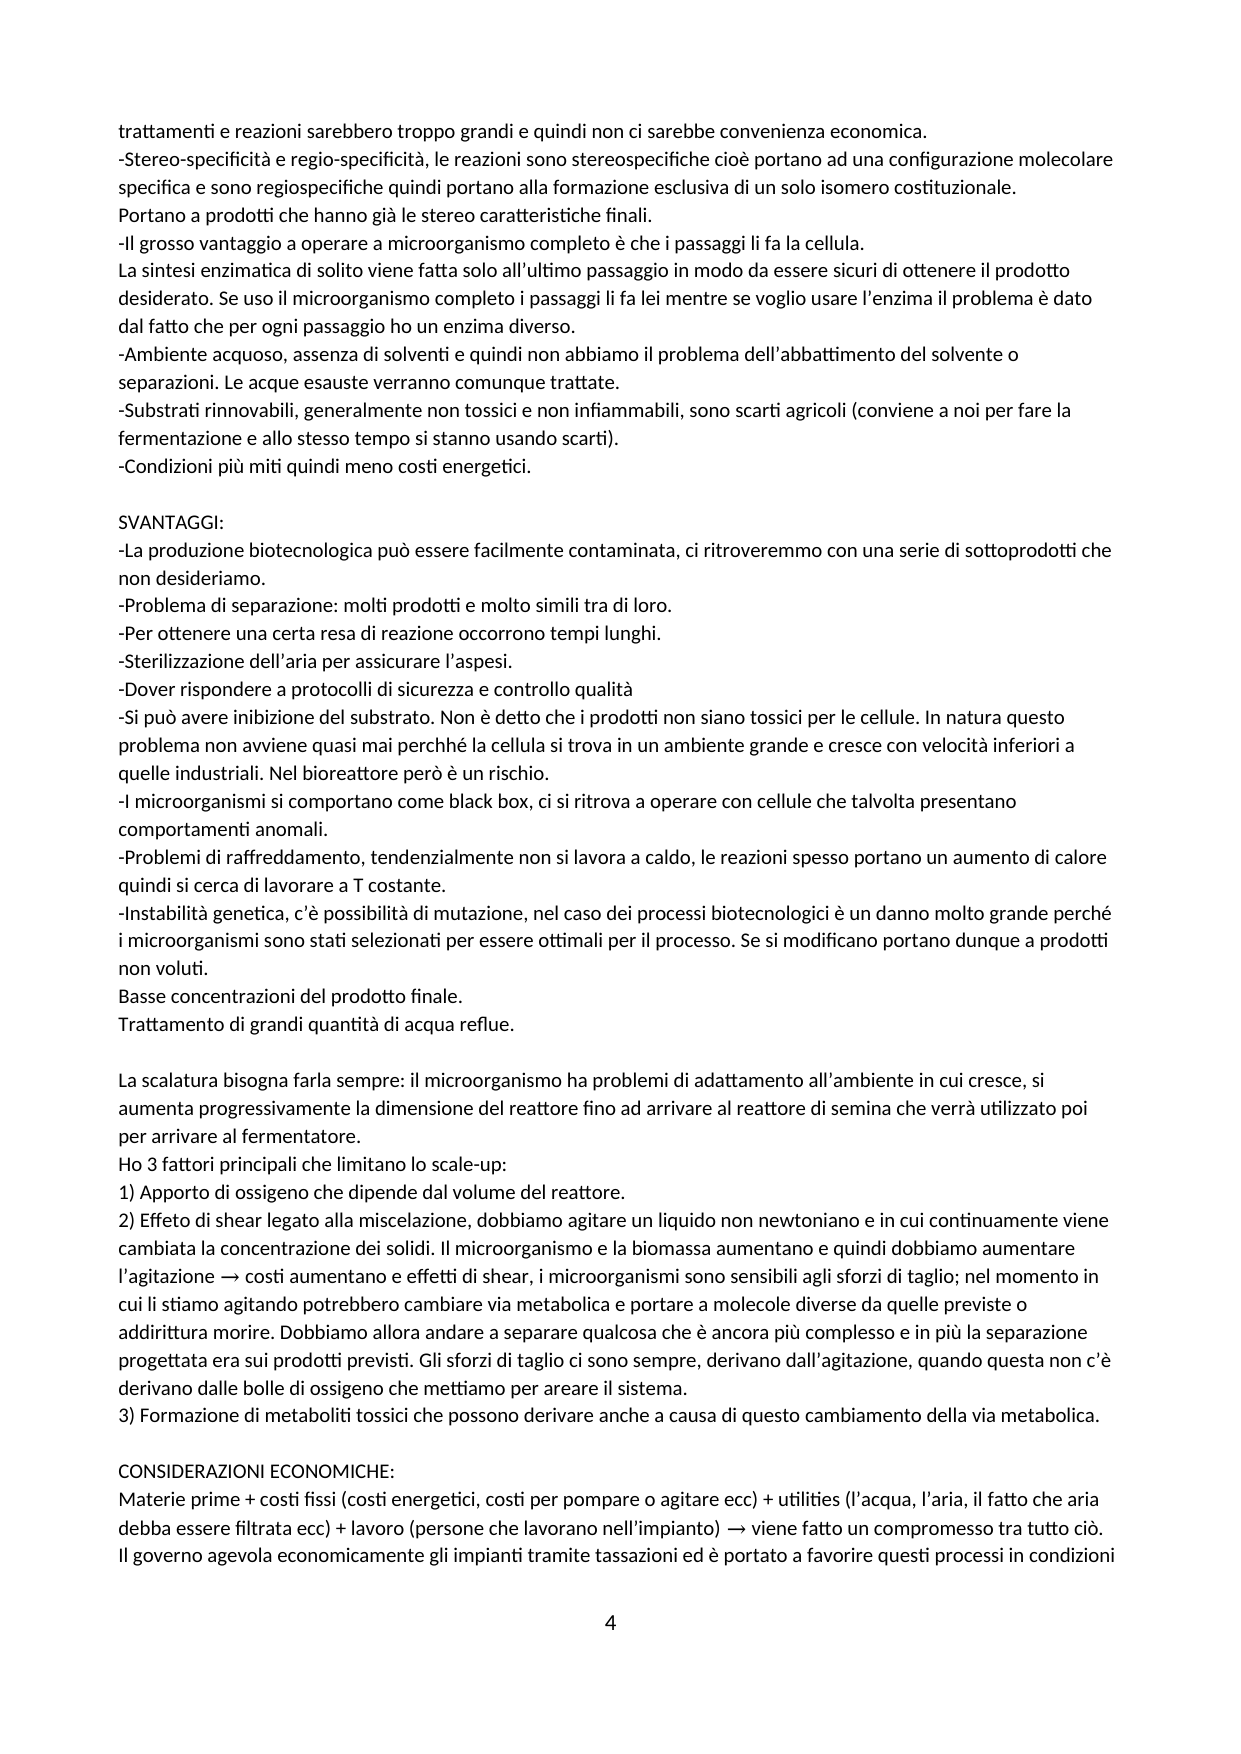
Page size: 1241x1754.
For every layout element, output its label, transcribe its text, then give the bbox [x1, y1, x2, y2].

text trattamenti e reazioni sarebbero troppo grandi e quindi non ci sarebbe convenienza economica. -Stereo-specificità e regio-specificità, le reazioni sono stereospecifiche cioè portano ad una configurazione molecolare specifica e sono regiospecifiche quindi portano alla formazione esclusiva di un solo isomero costituzionale. Portano a prodotti che hanno già le stereo caratteristiche finali. -Il grosso vantaggio a operare a microorganismo completo è che i passaggi li fa la cellula. La sintesi enzimatica di solito viene fatta solo all’ultimo passaggio in modo da essere sicuri di ottenere il prodotto desiderato. Se uso il microorganismo completo i passaggi li fa lei mentre se voglio usare l’enzima il problema è dato dal fatto che per ogni passaggio ho un enzima diverso. -Ambiente acquoso, assenza di solventi e quindi non abbiamo il problema dell’abbattimento del solvente o separazioni. Le acque esauste verranno comunque trattate. -Substrati rinnovabili, generalmente non tossici e non infiammabili, sono scarti agricoli (conviene a noi per fare la fermentazione e allo stesso tempo si stanno usando scarti). -Condizioni più miti quindi meno costi energetici. SVANTAGGI: -La produzione biotecnologica può essere facilmente contaminata, ci ritroveremmo con una serie di sottoprodotti che non desideriamo. -Problema di separazione: molti prodotti e molto simili tra di loro. -Per ottenere una certa resa di reazione occorrono tempi lunghi. -Sterilizzazione dell’aria per assicurare l’aspesi. -Dover rispondere a protocolli di sicurezza e controllo qualità -Si può avere inibizione del substrato. Non è detto che i prodotti non siano tossici per le cellule. In natura questo problema non avviene quasi mai perchhé la cellula si trova in un ambiente grande e cresce con velocità inferiori a quelle industriali. Nel bioreattore però è un rischio. -I microorganismi si comportano come black box, ci si ritrova a operare con cellule che talvolta presentano comportamenti anomali. -Problemi di raffreddamento, tendenzialmente non si lavora a caldo, le reazioni spesso portano un aumento di calore quindi si cerca di lavorare a T costante. -Instabilità genetica, c’è possibilità di mutazione, nel caso dei processi biotecnologici è un danno molto grande perché i microorganismi sono stati selezionati per essere ottimali per il processo. Se si modificano portano dunque a prodotti non voluti. Basse concentrazioni del prodotto finale. Trattamento di grandi quantità di acqua reflue. La scalatura bisogna farla sempre: il microorganismo ha problemi di adattamento all’ambiente in cui cresce, si aumenta progressivamente la dimensione del reattore fino ad arrivare al reattore di semina che verrà utilizzato poi per arrivare al fermentatore. Ho 3 fattori principali che limitano lo scale-up: 1) Apporto di ossigeno che dipende dal volume del reattore. 2) Effeto di shear legato alla miscelazione, dobbiamo agitare un liquido non newtoniano e in cui continuamente viene cambiata la concentrazione dei solidi. Il microorganismo e la biomassa aumentano e quindi dobbiamo aumentare l’agitazione → costi aumentano e effetti di shear, i microorganismi sono sensibili agli sforzi di taglio; nel momento in cui li stiamo agitando potrebbero cambiare via metabolica e portare a molecole diverse da quelle previste o addirittura morire. Dobbiamo allora andare a separare qualcosa che è ancora più complesso e in più la separazione progettata era sui prodotti previsti. Gli sforzi di taglio ci sono sempre, derivano dall’agitazione, quando questa non c’è derivano dalle bolle di ossigeno che mettiamo per areare il sistema. 3) Formazione di metaboliti tossici che possono derivare anche a causa di questo cambiamento della via metabolica. CONSIDERAZIONI ECONOMICHE: Materie prime + costi fissi (costi energetici, costi per pompare o agitare ecc) + utilities (l’acqua, l’aria, il fatto che aria debba essere filtrata ecc) + lavoro (persone che lavorano nell’impianto) → viene fatto un compromesso tra tutto ciò. Il governo agevola economicamente gli impianti tramite tassazioni ed è portato a favorire questi processi in condizioni [118, 118, 1122, 1568]
